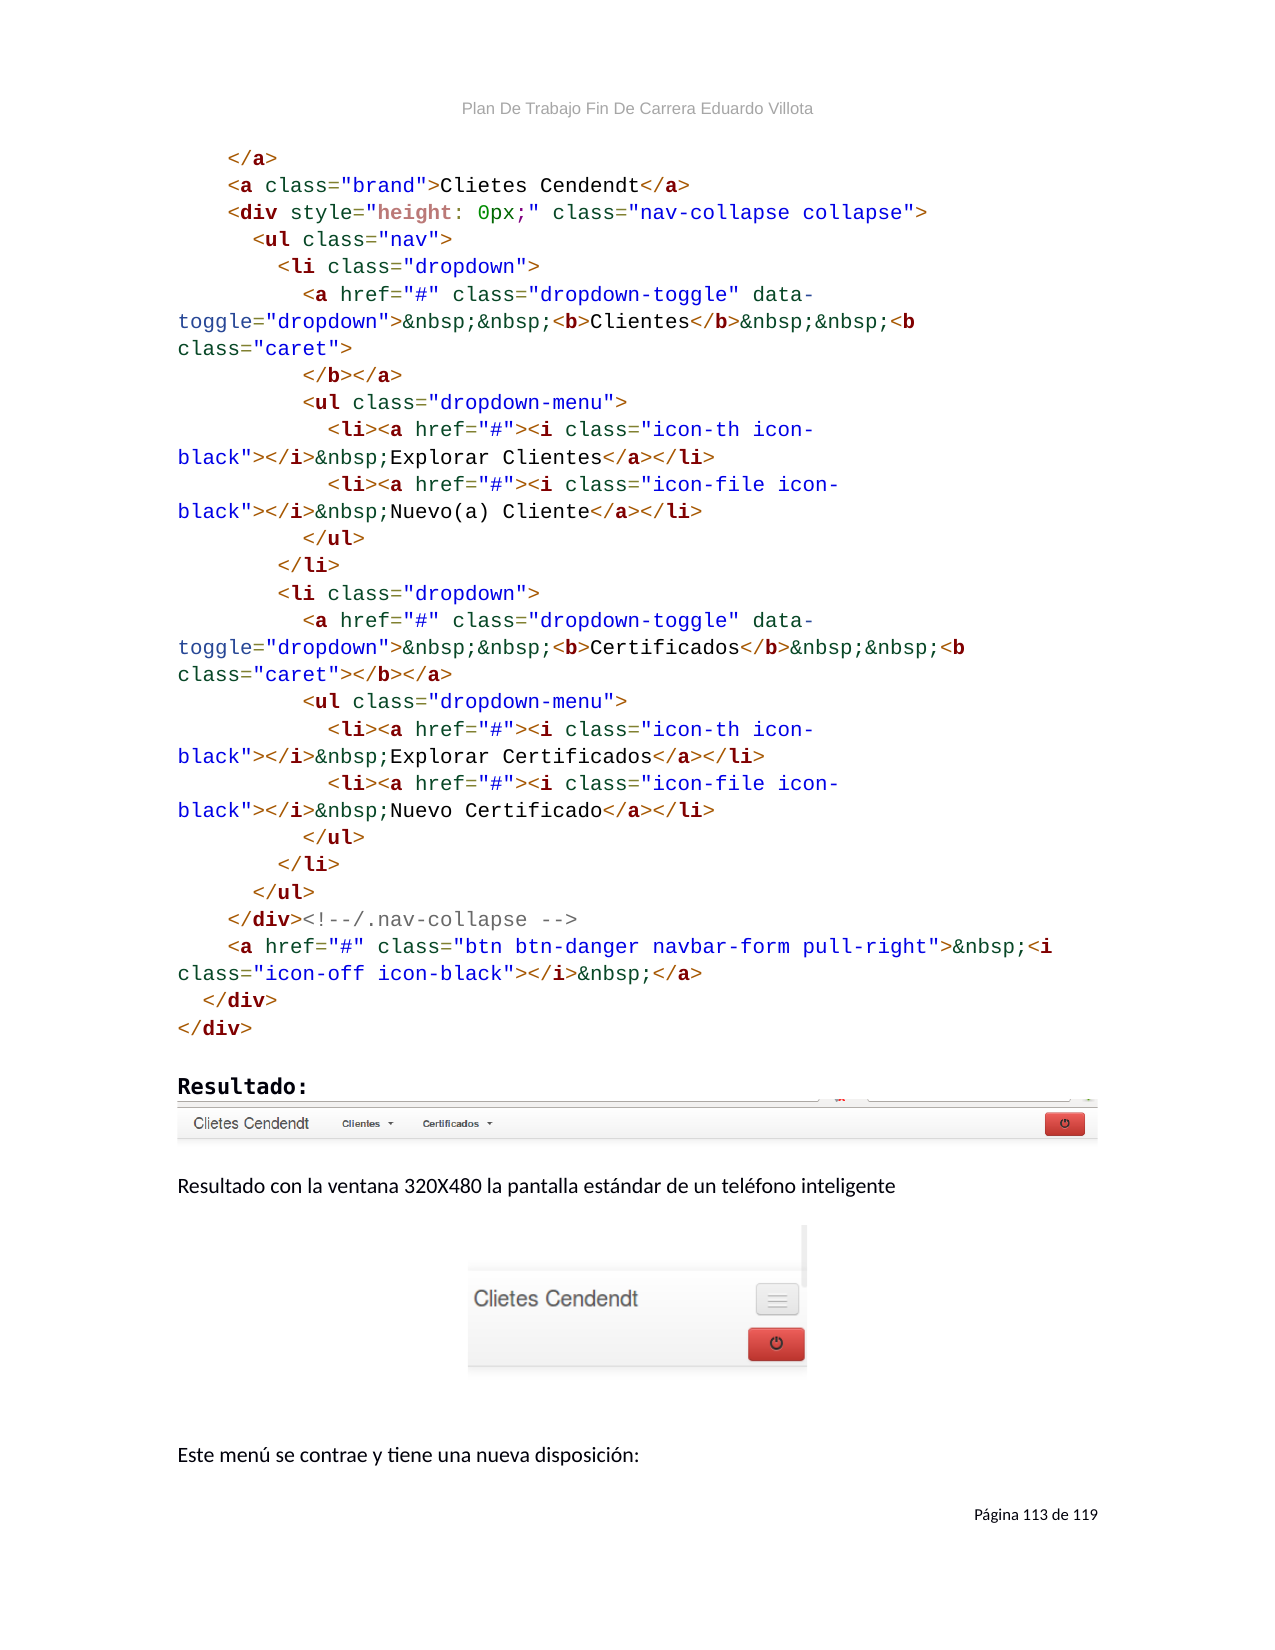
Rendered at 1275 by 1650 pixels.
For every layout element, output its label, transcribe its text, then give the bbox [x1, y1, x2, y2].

text </ul> [177, 827, 1098, 851]
text <li class="dropdown"> [177, 256, 1098, 280]
text <div style="height: 0px;" class="nav-collapse collapse"> [177, 202, 1098, 226]
text </ul> [177, 882, 1098, 905]
text <li><a href="#"><i class="icon-th icon-black"></i>&nbsp;Explorar Certificados</a></li> [177, 718, 1098, 769]
text </div> [177, 1018, 1098, 1041]
text <ul class="dropdown-menu"> [177, 392, 1098, 416]
text <a class="brand">Clietes Cendendt</a> [177, 175, 1098, 198]
text </ul> [177, 528, 1098, 552]
text <li><a href="#"><i class="icon-file icon-black"></i>&nbsp;Nuevo(a) Cliente</a></li> [177, 474, 1098, 525]
text </div><!--/.nav-collapse --> [177, 909, 1098, 932]
text <li><a href="#"><i class="icon-file icon-black"></i>&nbsp;Nuevo Certificado</a></li> [177, 773, 1098, 824]
text Resultado: [177, 1074, 1098, 1099]
text </div> [177, 990, 1098, 1014]
text Este menú se contrae y tiene una nueva disposición: [177, 1441, 1098, 1467]
text <li><a href="#"><i class="icon-th icon-black"></i>&nbsp;Explorar Clientes</a></li> [177, 419, 1098, 470]
picture [467, 1225, 808, 1388]
text <li class="dropdown"> [177, 583, 1098, 606]
text <ul class="dropdown-menu"> [177, 691, 1098, 715]
text <a href="#" class="dropdown-toggle" data-toggle="dropdown">&nbsp;&nbsp;<b>Clientes</b>&nbsp;&nbsp;<b class="caret"> [177, 283, 1098, 362]
text </a> [177, 148, 1098, 171]
text <a href="#" class="dropdown-toggle" data-toggle="dropdown">&nbsp;&nbsp;<b>Certificados</b>&nbsp;&nbsp;<b class="caret"></b></a> [177, 610, 1098, 688]
text Resultado con la ventana 320X480 la pantalla estándar de un teléfono inteligente [177, 1172, 1098, 1199]
text <a href="#" class="btn btn-danger navbar-form pull-right">&nbsp;<i class="icon-off icon-black"></i>&nbsp;</a> [177, 936, 1098, 987]
picture [177, 1099, 1098, 1147]
text <ul class="nav"> [177, 229, 1098, 253]
text </li> [177, 854, 1098, 878]
text </b></a> [177, 365, 1098, 389]
text </li> [177, 555, 1098, 579]
